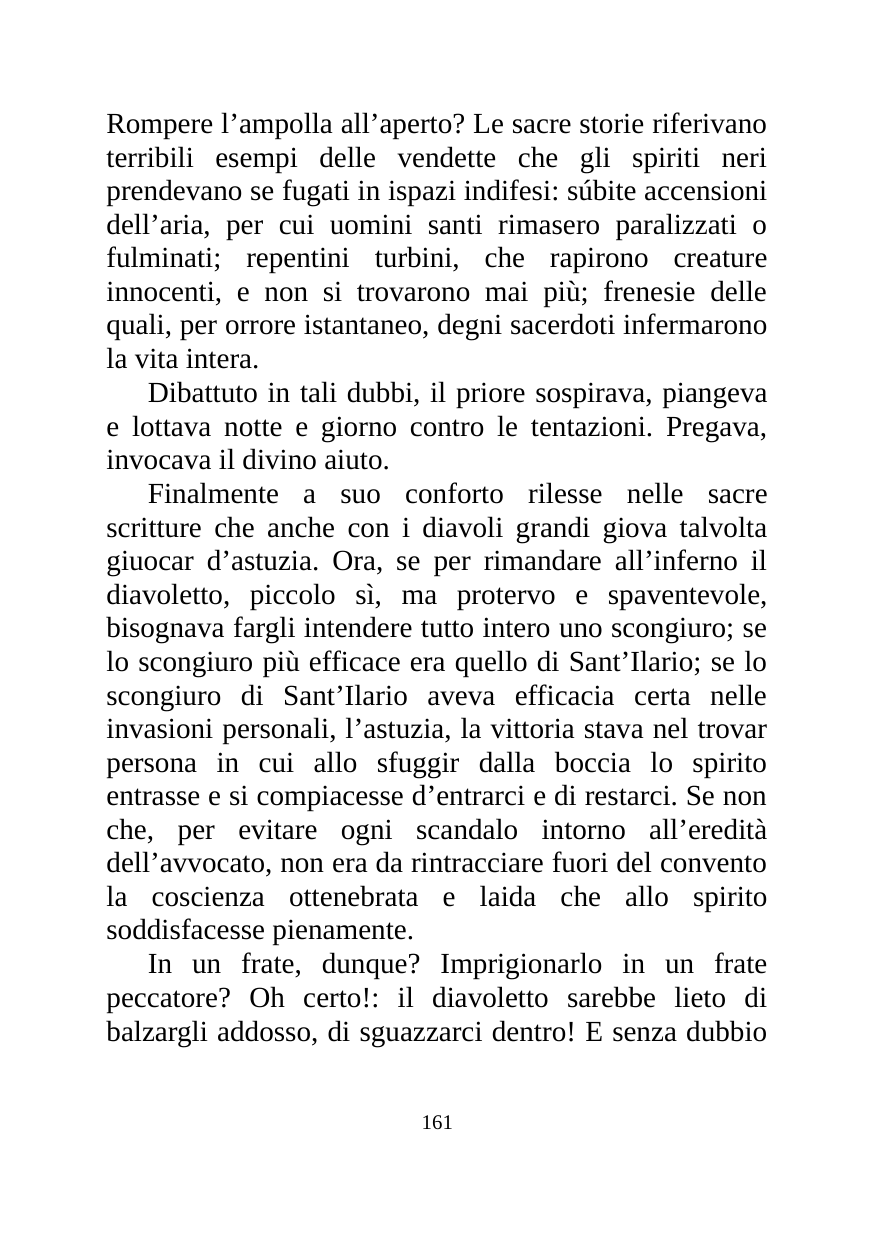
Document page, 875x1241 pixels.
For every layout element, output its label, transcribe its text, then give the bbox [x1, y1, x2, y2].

text In un frate, dunque? Imprigionarlo in un frate peccatore? Oh certo!: il diavoletto sarebbe lieto di balzargli addosso, di sguazzarci dentro! E senza dubbio [106, 947, 768, 1047]
text Finalmente a suo conforto rilesse nelle sacre scritture che anche con i diavoli grandi giova talvolta giuocar d’astuzia. Ora, se per rimandare all’inferno il diavoletto, piccolo sì, ma protervo e spaventevole, bisognava fargli intendere tutto intero uno scongiuro; se lo scongiuro più efficace era quello di Sant’Ilario; se lo scongiuro di Sant’Ilario aveva efficacia certa nelle invasioni personali, l’astuzia, la vittoria stava nel trovar persona in cui allo sfuggir dalla boccia lo spirito entrasse e si compiacesse d’entrarci e di restarci. Se non che, per evitare ogni scandalo intorno all’eredità dell’avvocato, non era da rintracciare fuori del convento la coscienza ottenebrata e laida che allo spirito soddisfacesse pienamente. [106, 476, 768, 946]
text Rompere l’ampolla all’aperto? Le sacre storie riferivano terribili esempi delle vendette che gli spiriti neri prendevano se fugati in ispazi indifesi: súbite accensioni dell’aria, per cui uomini santi rimasero paralizzati o fulminati; repentini turbini, che rapirono creature innocenti, e non si trovarono mai più; frenesie delle quali, per orrore istantaneo, degni sacerdoti infermarono la vita intera. [106, 106, 768, 374]
text Dibattuto in tali dubbi, il priore sospirava, piangeva e lottava notte e giorno contro le tentazioni. Pregava, invocava il divino aiuto. [106, 375, 768, 476]
